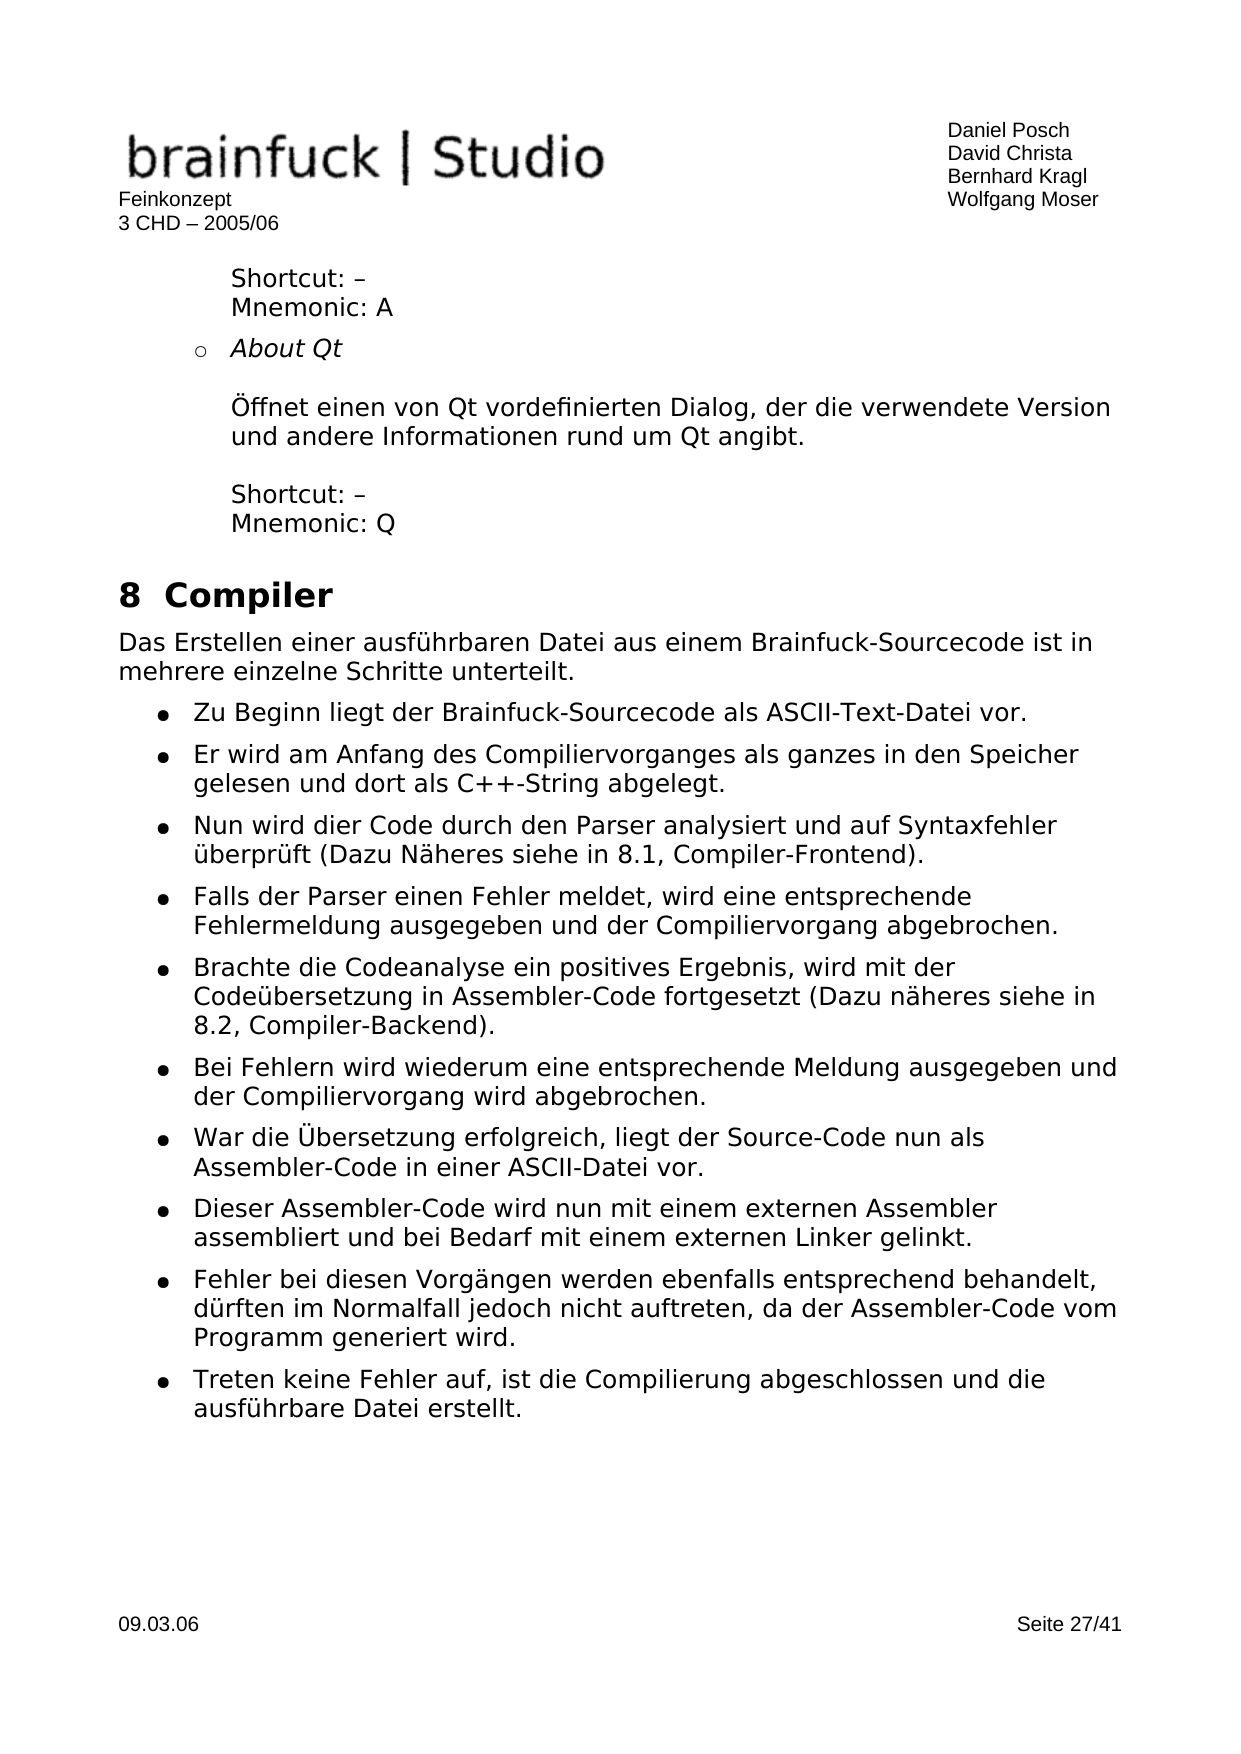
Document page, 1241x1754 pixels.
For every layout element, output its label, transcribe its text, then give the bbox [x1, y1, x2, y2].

list Fehler bei diesen Vorgängen werden ebenfalls entsprechend behandelt, dürften im Normalfall jedoch nicht auftreten, da der Assembler-Code vom Programm generiert wird. [156, 1265, 1122, 1353]
list Dieser Assembler-Code wird nun mit einem externen Assembler assembliert und bei Bedarf mit einem externen Linker gelinkt. [156, 1194, 1122, 1253]
subtitle Compiler [118, 576, 1122, 615]
picture [118, 118, 609, 187]
list About Qt Öffnet einen von Qt vordefinierten Dialog, der die verwendete Version und andere Informationen rund um Qt angibt. Shortcut: – Mnemonic: Q [193, 334, 1122, 539]
list Falls der Parser einen Fehler meldet, wird eine entsprechende Fehlermeldung ausgegeben und der Compiliervorgang abgebrochen. [156, 882, 1122, 940]
list Nun wird dier Code durch den Parser analysiert und auf Syntaxfehler überprüft (Dazu Näheres siehe in 8.1, Compiler-Frontend). [156, 811, 1122, 869]
list Zu Beginn liegt der Brainfuck-Sourcecode als ASCII-Text-Datei vor. [156, 699, 1122, 728]
list Er wird am Anfang des Compiliervorganges als ganzes in den Speicher gelesen und dort als C++-String abgelegt. [156, 740, 1122, 799]
list War die Übersetzung erfolgreich, liegt der Source-Code nun als Assembler-Code in einer ASCII-Datei vor. [156, 1124, 1122, 1182]
text Das Erstellen einer ausführbaren Datei aus einem Brainfuck-Sourcecode ist in mehrere einzelne Schritte unterteilt. [118, 628, 1122, 686]
list Brachte die Codeanalyse ein positives Ergebnis, wird mit der Codeübersetzung in Assembler-Code fortgesetzt (Dazu näheres siehe in 8.2, Compiler-Backend). [156, 953, 1122, 1040]
list Treten keine Fehler auf, ist die Compilierung abgeschlossen und die ausführbare Datei erstellt. [156, 1365, 1122, 1424]
list Bei Fehlern wird wiederum eine entsprechende Meldung ausgegeben und der Compiliervorgang wird abgebrochen. [156, 1053, 1122, 1111]
list Shortcut: – Mnemonic: A [193, 264, 1122, 322]
